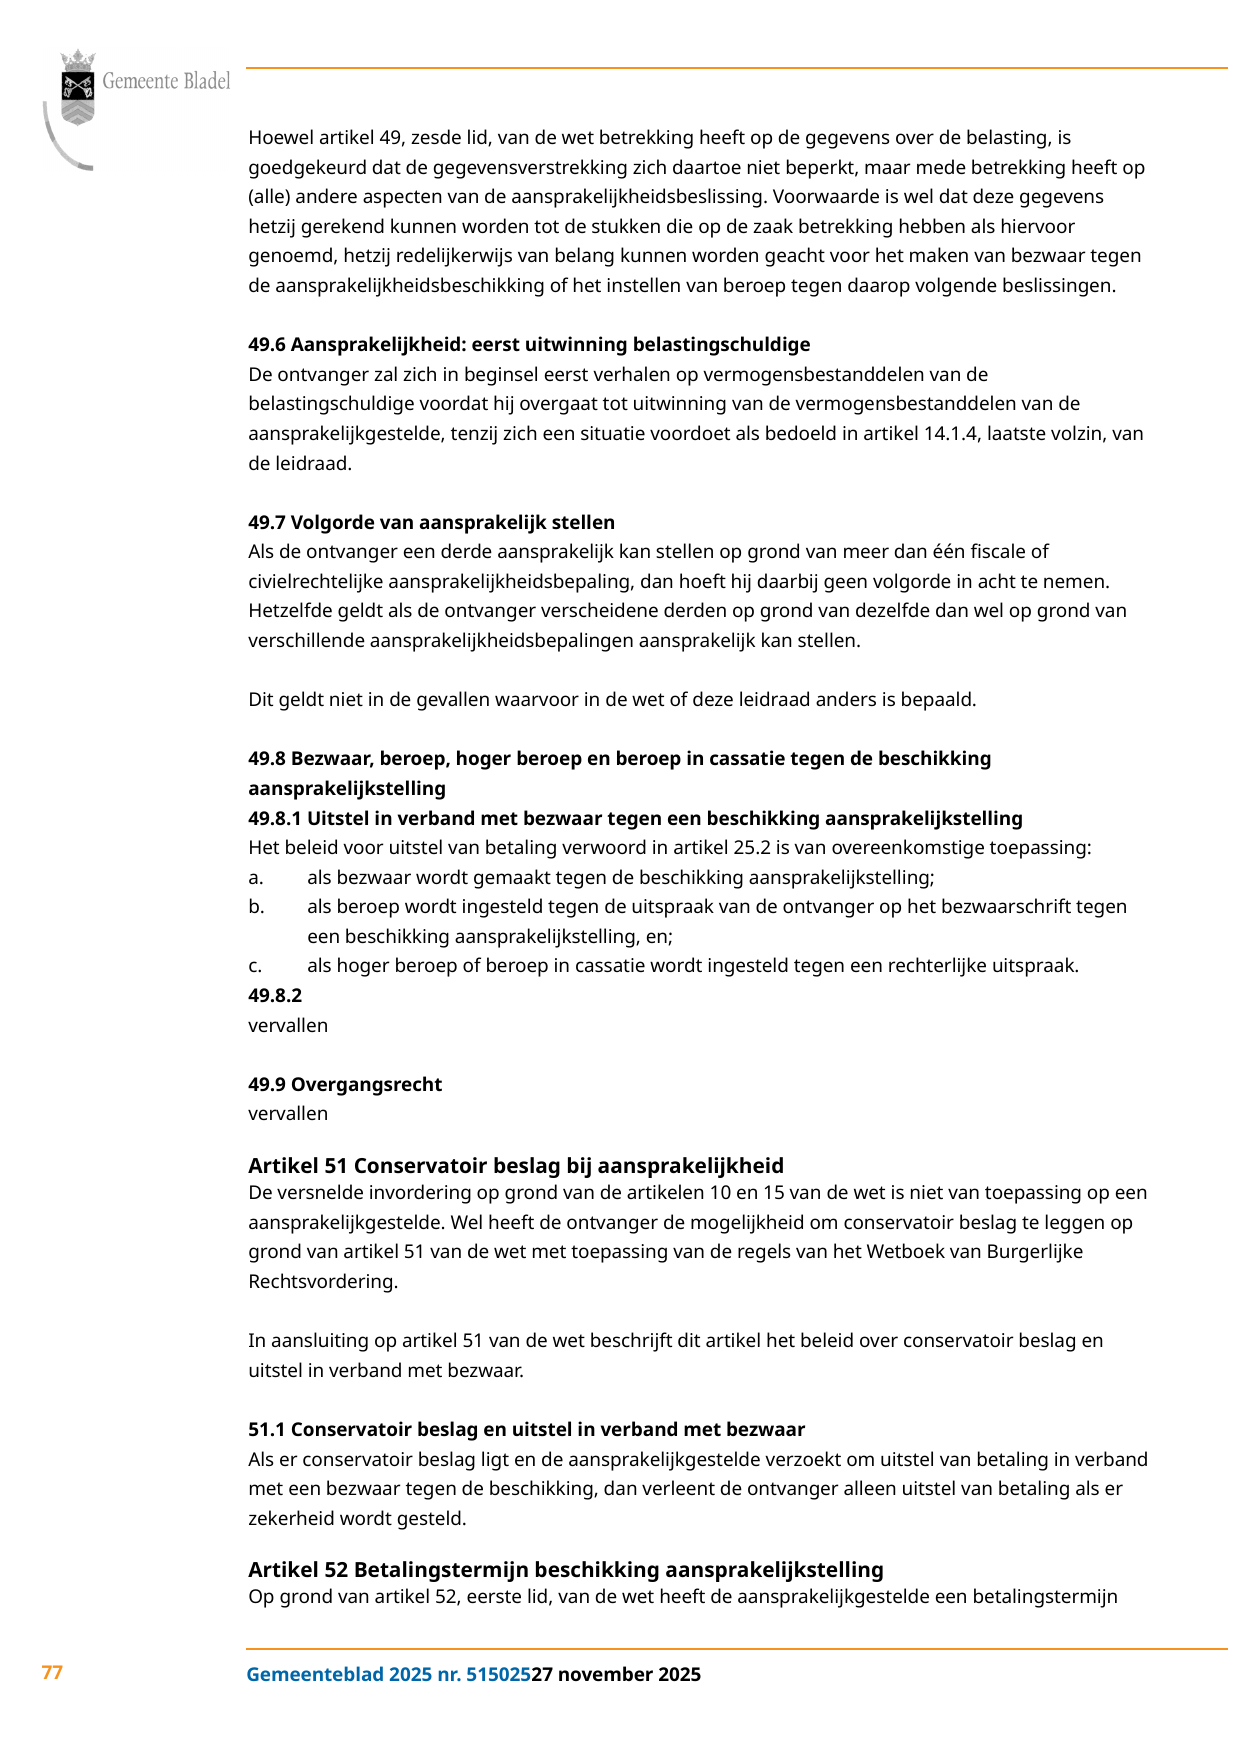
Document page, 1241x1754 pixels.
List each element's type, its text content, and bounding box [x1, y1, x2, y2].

text Het beleid voor uitstel van betaling verwoord in artikel 25.2 is van overeenkomstige toepassing: [248, 834, 1152, 860]
list als hoger beroep of beroep in cassatie wordt ingesteld tegen een rechterlijke uitspraak. [248, 953, 1152, 978]
text 49.6 Aansprakelijkheid: eerst uitwinning belastingschuldige [248, 331, 1152, 357]
text Artikel 51 Conservatoir beslag bij aansprakelijkheid [248, 1151, 1152, 1179]
text 49.9 Overgangsrecht [248, 1071, 1152, 1097]
text 51.1 Conservatoir beslag en uitstel in verband met bezwaar [248, 1416, 1152, 1442]
text Als er conservatoir beslag ligt en de aansprakelijkgestelde verzoekt om uitstel van betaling in verband met een bezwaar tegen de beschikking, dan verleent de ontvanger alleen uitstel van betaling als er zekerheid wordt gesteld. [248, 1446, 1152, 1531]
text Als de ontvanger een derde aansprakelijk kan stellen op grond van meer dan één fiscale of civielrechtelijke aansprakelijkheidsbepaling, dan hoeft hij daarbij geen volgorde in acht te nemen. Hetzelfde geldt als de ontvanger verscheidene derden op grond van dezelfde dan wel op grond van verschillende aansprakelijkheidsbepalingen aansprakelijk kan stellen. [248, 538, 1152, 653]
text In aansluiting op artikel 51 van de wet beschrijft dit artikel het beleid over conservatoir beslag en uitstel in verband met bezwaar. [248, 1327, 1152, 1383]
picture [41, 47, 231, 172]
text 49.8 Bezwaar, beroep, hoger beroep en beroep in cassatie tegen de beschikking aansprakelijkstelling [248, 746, 1152, 801]
text De versnelde invordering op grond van de artikelen 10 en 15 van de wet is niet van toepassing op een aansprakelijkgestelde. Wel heeft de ontvanger de mogelijkheid om conservatoir beslag te leggen op grond van artikel 51 van de wet met toepassing van de regels van het Wetboek van Burgerlijke Rechtsvordering. [248, 1179, 1152, 1294]
text Dit geldt niet in de gevallen waarvoor in de wet of deze leidraad anders is bepaald. [248, 686, 1152, 712]
list als beroep wordt ingesteld tegen de uitspraak van de ontvanger op het bezwaarschrift tegen een beschikking aansprakelijkstelling, en; [248, 893, 1152, 949]
text vervallen [248, 1101, 1152, 1126]
text vervallen [248, 1012, 1152, 1038]
text Op grond van artikel 52, eerste lid, van de wet heeft de aansprakelijkgestelde een betalingstermijn [248, 1584, 1152, 1609]
text 49.8.1 Uitstel in verband met bezwaar tegen een beschikking aansprakelijkstelling [248, 805, 1152, 831]
text De ontvanger zal zich in beginsel eerst verhalen op vermogensbestanddelen van de belastingschuldige voordat hij overgaat tot uitwinning van de vermogensbestanddelen van de aansprakelijkgestelde, tenzij zich een situatie voordoet als bedoeld in artikel 14.1.4, laatste volzin, van de leidraad. [248, 361, 1152, 476]
text 49.7 Volgorde van aansprakelijk stellen [248, 509, 1152, 535]
list als bezwaar wordt gemaakt tegen de beschikking aansprakelijkstelling; [248, 864, 1152, 890]
text 49.8.2 [248, 982, 1152, 1008]
text Artikel 52 Betalingstermijn beschikking aansprakelijkstelling [248, 1555, 1152, 1584]
text Hoewel artikel 49, zesde lid, van de wet betrekking heeft op de gegevens over de belasting, is goedgekeurd dat de gegevensverstrekking zich daartoe niet beperkt, maar mede betrekking heeft op (alle) andere aspecten van de aansprakelijkheidsbeslissing. Voorwaarde is wel dat deze gegevens hetzij gerekend kunnen worden tot de stukken die op de zaak betrekking hebben als hiervoor genoemd, hetzij redelijkerwijs van belang kunnen worden geacht voor het maken van bezwaar tegen de aansprakelijkheidsbeschikking of het instellen van beroep tegen daarop volgende beslissingen. [248, 124, 1152, 298]
